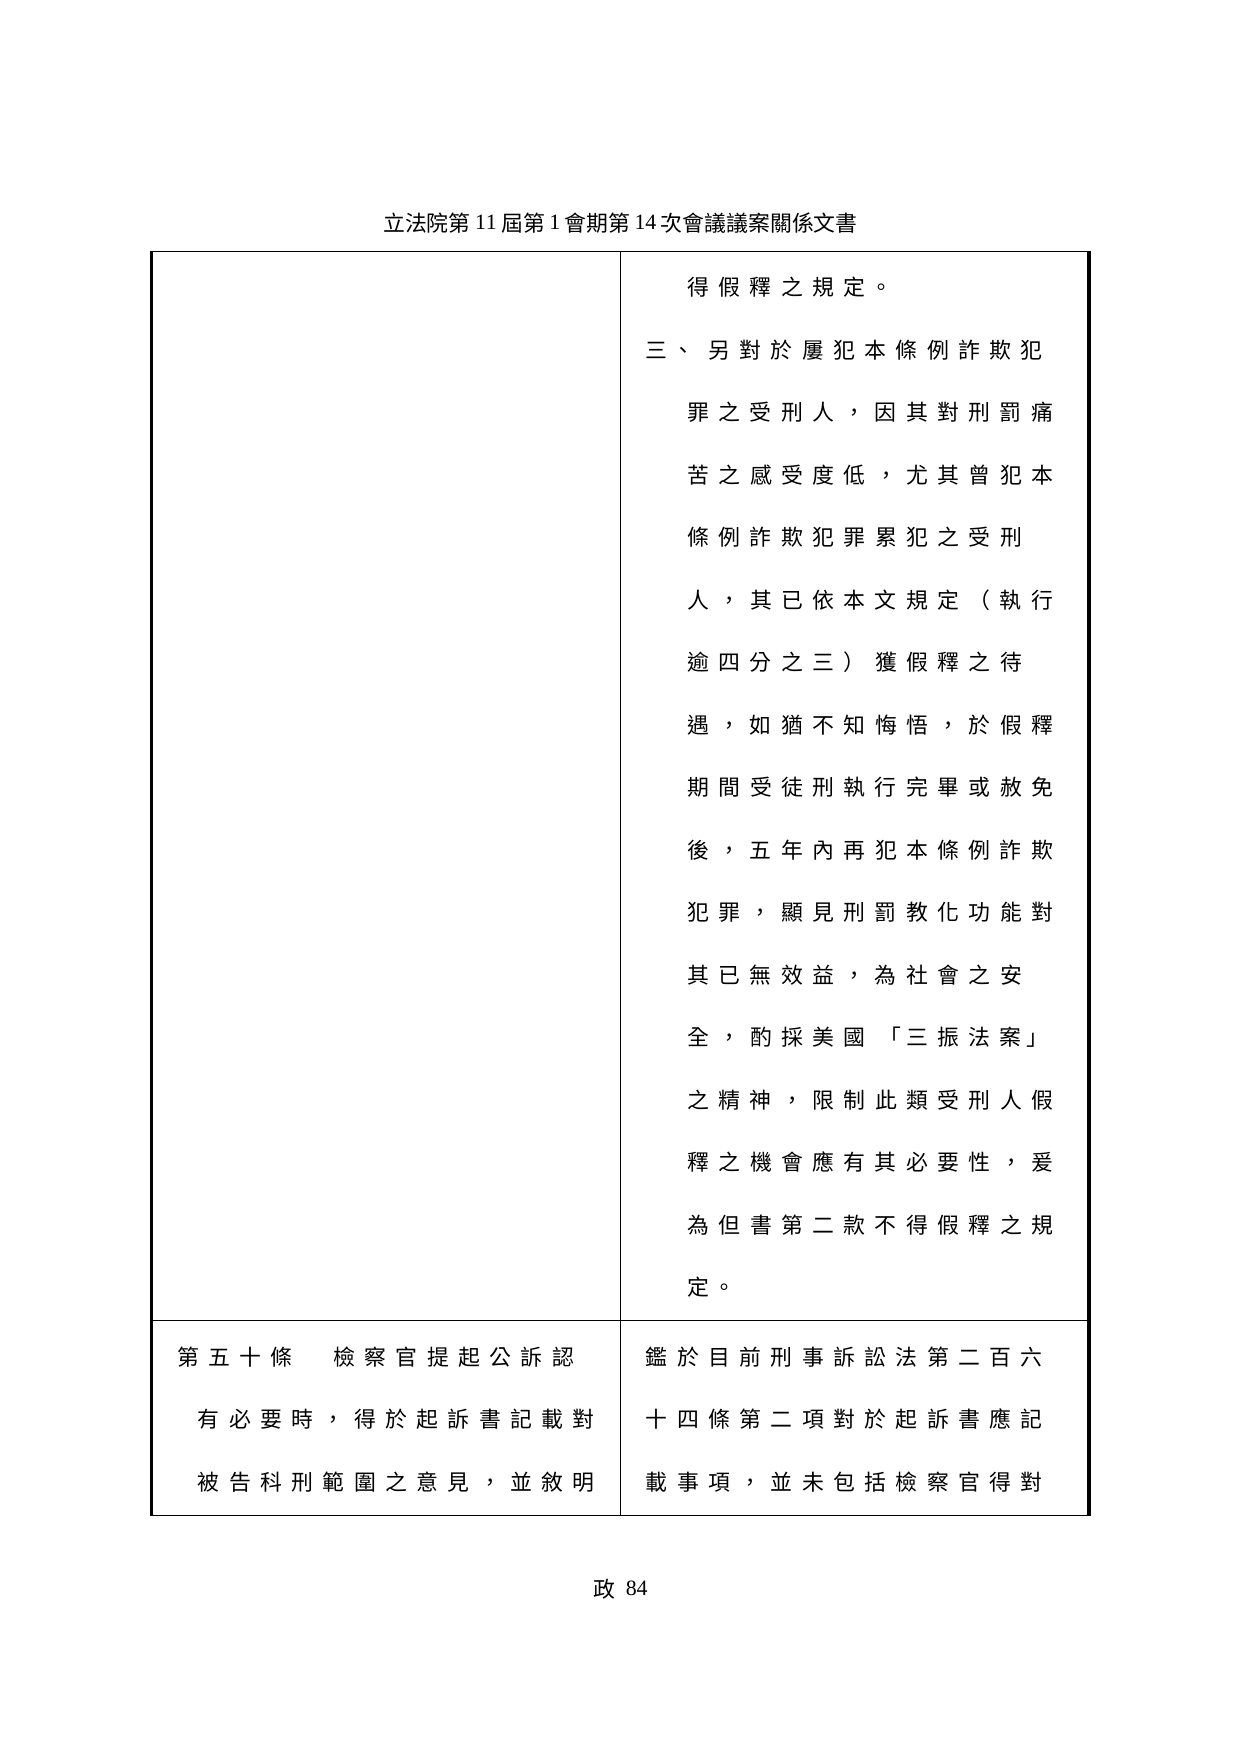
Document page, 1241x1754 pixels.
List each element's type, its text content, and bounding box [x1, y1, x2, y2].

table_cell 第五十條 檢察官提起公訴認有必要時，得於起訴書記載對被告科刑範圍之意見，並敘明 [153, 1321, 620, 1514]
table_cell 鑑於目前刑事訴訟法第二百六十四條第二項對於起訴書應記載事項，並未包括檢察官得對 [621, 1321, 1087, 1514]
table_cell 得假釋之規定。 三、另對於屢犯本條例詐欺犯罪之受刑人，因其對刑罰痛苦之感受度低，尤其曾犯本條例詐欺犯罪累犯之受刑人，其已依本文規定（執行逾四分之三）獲假釋之待遇，如猶不知悔悟，於假釋期間受徒刑執行完畢或赦免後，五年內再犯本條例詐欺犯罪，顯見刑罰教化功能對其已無效益，為社會之安全，酌採美國「三振法案」之精神，限制此類受刑人假釋之機會應有其必要性，爰為但書第二款不得假釋之規定。 [621, 252, 1087, 1320]
table_cell [153, 252, 620, 1320]
